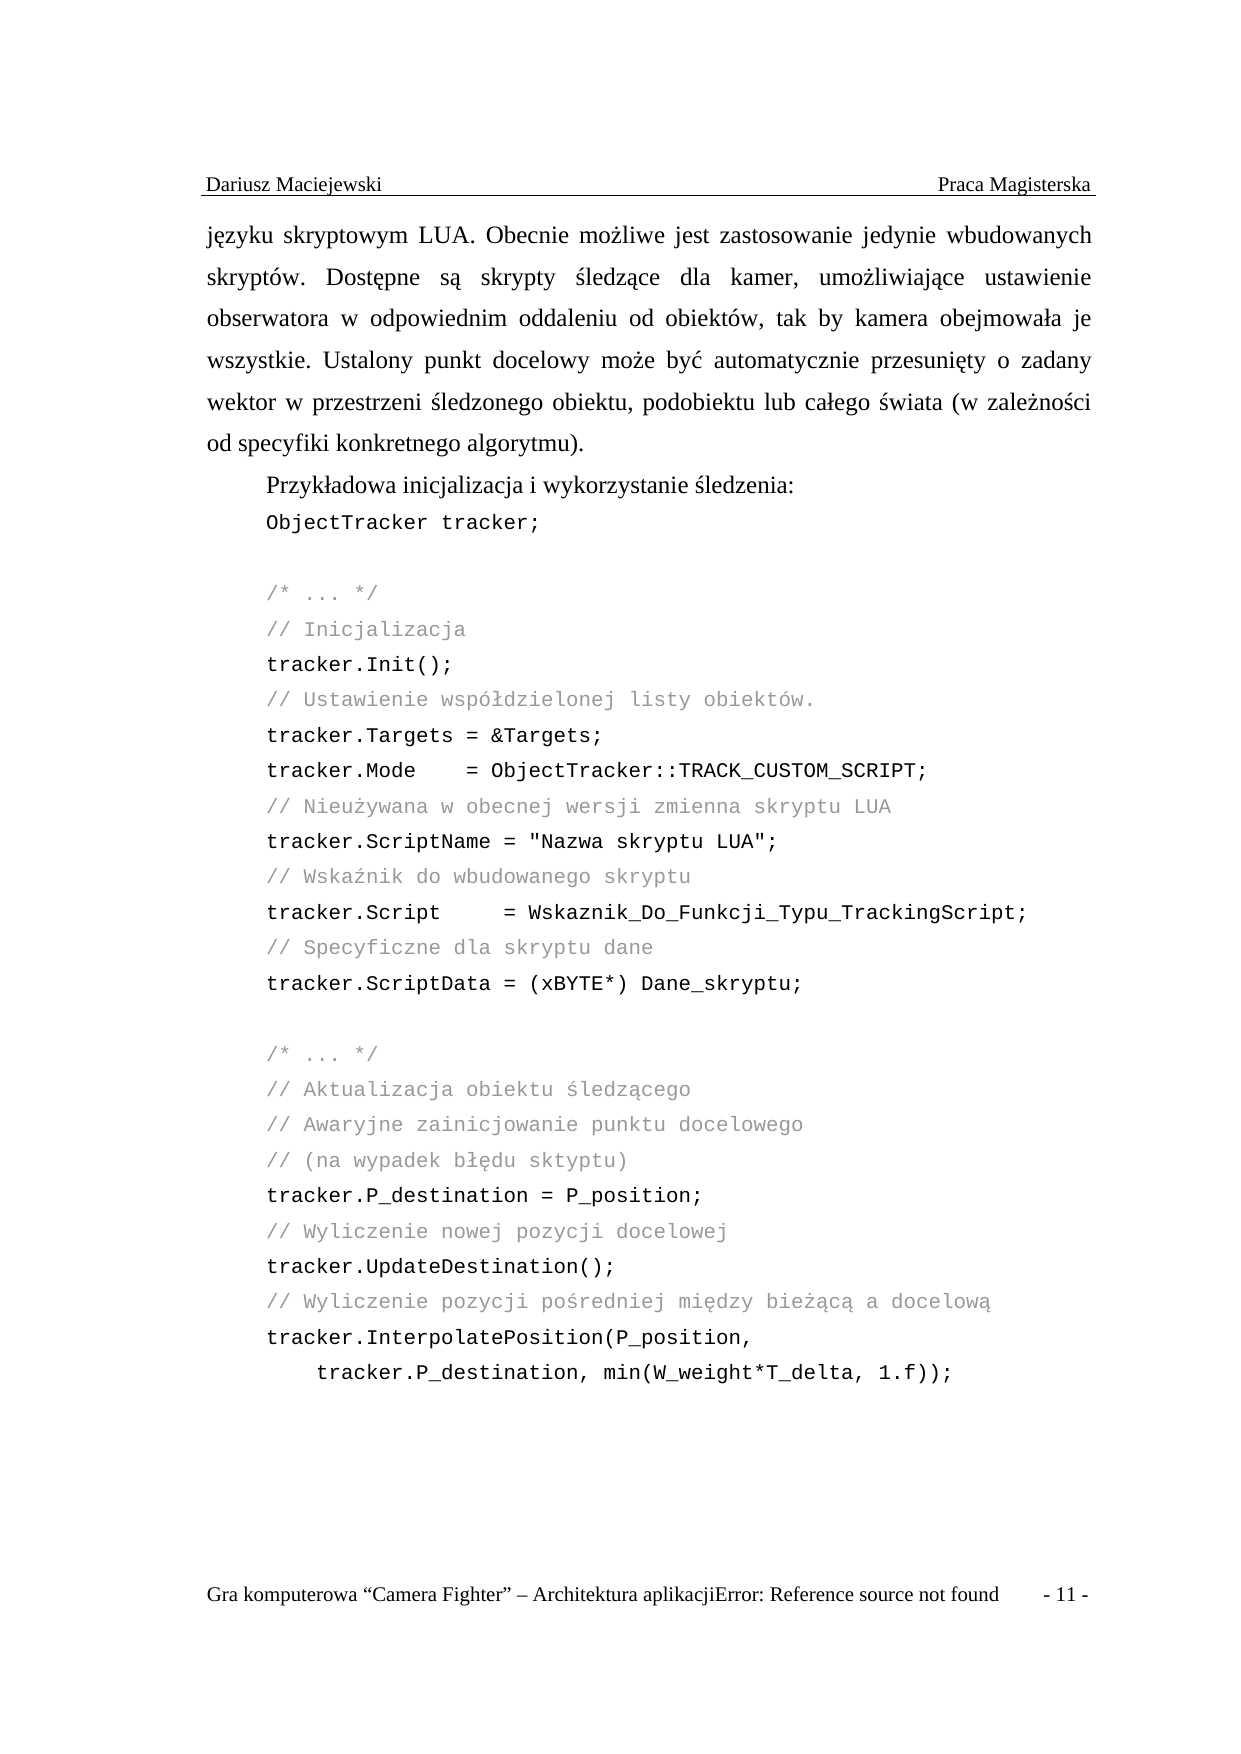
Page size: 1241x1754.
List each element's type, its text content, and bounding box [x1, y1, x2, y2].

text /* ... */ [266, 1044, 1033, 1067]
text // Ustawienie współdzielonej listy obiektów. [266, 689, 1033, 713]
text tracker.Script = Wskaznik_Do_Funkcji_Typu_TrackingScript; [266, 902, 1033, 926]
text // Wyliczenie pozycji pośredniej między bieżącą a docelową [266, 1292, 1033, 1315]
text // Nieużywana w obecnej wersji zmienna skryptu LUA [266, 796, 1033, 819]
text Przykładowa inicjalizacja i wykorzystanie śledzenia: [207, 471, 1092, 498]
text tracker.ScriptData = (xBYTE*) Dane_skryptu; [266, 973, 1033, 996]
text tracker.InterpolatePosition(P_position, tracker.P_destination, min(W_weight*T_delta, 1.f)); [266, 1327, 1033, 1386]
text // Wskaźnik do wbudowanego skryptu [266, 867, 1033, 890]
text tracker.P_destination = P_position; [266, 1185, 1033, 1209]
text tracker.Targets = &Targets; [266, 725, 1033, 748]
text języku skryptowym LUA. Obecnie możliwe jest zastosowanie jedynie wbudowanych skryptów. Dostępne są skrypty śledzące dla kamer, umożliwiające ustawienie obserwatora w odpowiednim oddaleniu od obiektów, tak by kamera obejmowała je wszystkie. Ustalony punkt docelowy może być automatycznie przesunięty o zadany wektor w przestrzeni śledzonego obiektu, podobiektu lub całego świata (w zależności od specyfiki konkretnego algorytmu). [207, 221, 1092, 457]
text /* ... */ [266, 583, 1033, 607]
text tracker.Init(); [266, 654, 1033, 678]
text // (na wypadek błędu sktyptu) [266, 1150, 1033, 1173]
text // Inicjalizacja [266, 619, 1033, 642]
text // Awaryjne zainicjowanie punktu docelowego [266, 1114, 1033, 1138]
text ObjectTracker tracker; [266, 512, 1033, 536]
text tracker.ScriptName = "Nazwa skryptu LUA"; [266, 831, 1033, 855]
text tracker.Mode = ObjectTracker::TRACK_CUSTOM_SCRIPT; [266, 760, 1033, 784]
text tracker.UpdateDestination(); [266, 1256, 1033, 1280]
text // Aktualizacja obiektu śledzącego [266, 1079, 1033, 1103]
text // Wyliczenie nowej pozycji docelowej [266, 1221, 1033, 1244]
text // Specyficzne dla skryptu dane [266, 937, 1033, 961]
